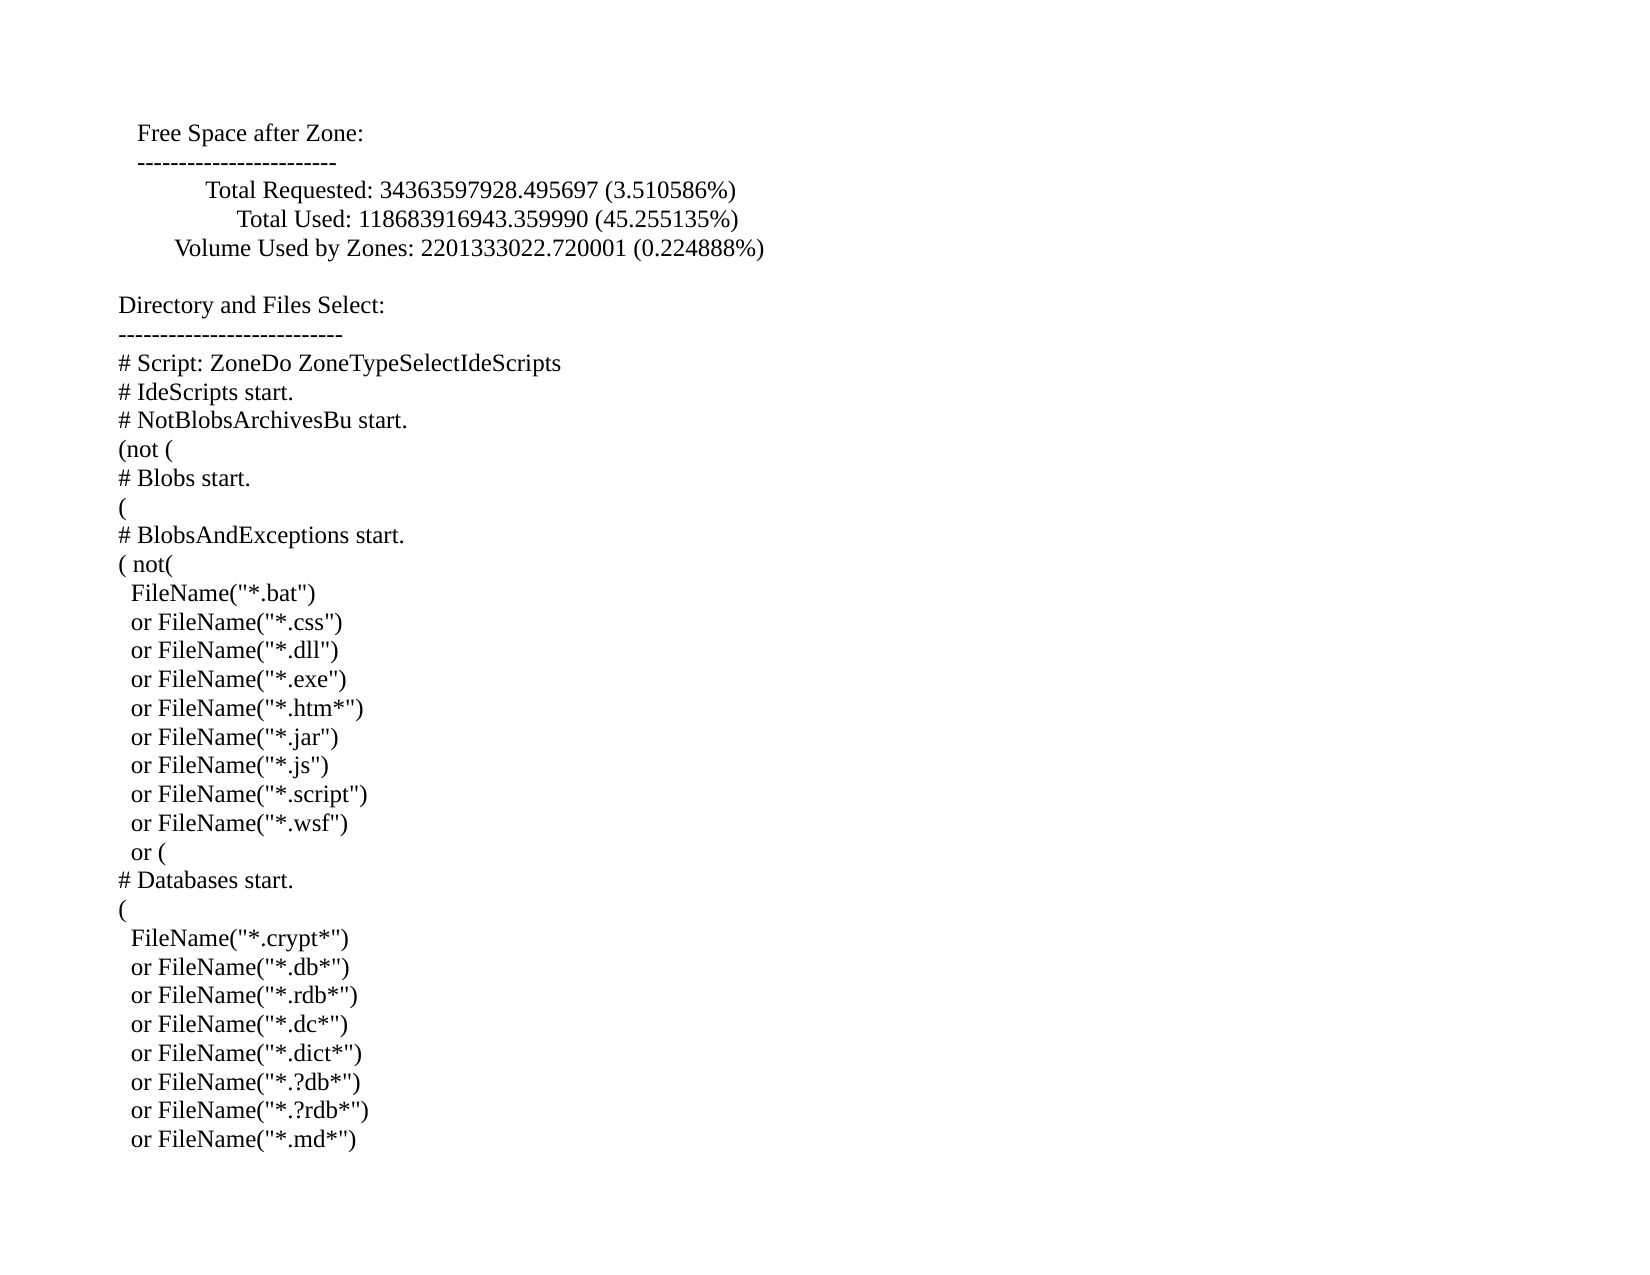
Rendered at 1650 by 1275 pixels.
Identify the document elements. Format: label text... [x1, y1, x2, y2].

text # IdeScripts start. [118, 377, 1532, 406]
text ( not( [118, 549, 1532, 578]
text # Blobs start. [118, 463, 1532, 492]
text Total Requested: 34363597928.495697 (3.510586%) [118, 176, 1532, 204]
text ------------------------ [118, 147, 1532, 176]
text Free Space after Zone: [118, 118, 1532, 147]
text FileName("*.bat") [118, 578, 1532, 607]
text ( [118, 894, 1532, 923]
text or FileName("*.jar") [118, 722, 1532, 751]
text (not ( [118, 434, 1532, 463]
text or FileName("*.dc*") [118, 1009, 1532, 1038]
text or FileName("*.wsf") [118, 808, 1532, 837]
text or FileName("*.rdb*") [118, 981, 1532, 1009]
text or FileName("*.htm*") [118, 693, 1532, 722]
text Total Used: 118683916943.359990 (45.255135%) [118, 204, 1532, 233]
text or FileName("*.dict*") [118, 1038, 1532, 1067]
text or FileName("*.md*") [118, 1124, 1532, 1153]
text Volume Used by Zones: 2201333022.720001 (0.224888%) [118, 233, 1532, 262]
text or ( [118, 837, 1532, 866]
text ( [118, 492, 1532, 521]
text or FileName("*.css") [118, 607, 1532, 636]
text # Script: ZoneDo ZoneTypeSelectIdeScripts [118, 348, 1532, 377]
text or FileName("*.js") [118, 751, 1532, 779]
text # BlobsAndExceptions start. [118, 521, 1532, 549]
text # Databases start. [118, 866, 1532, 894]
text or FileName("*.dll") [118, 636, 1532, 664]
text or FileName("*.db*") [118, 952, 1532, 981]
text or FileName("*.?rdb*") [118, 1096, 1532, 1124]
text Directory and Files Select: [118, 291, 1532, 319]
text --------------------------- [118, 319, 1532, 348]
text or FileName("*.exe") [118, 664, 1532, 693]
text or FileName("*.?db*") [118, 1067, 1532, 1096]
text # NotBlobsArchivesBu start. [118, 406, 1532, 434]
text or FileName("*.script") [118, 779, 1532, 808]
text FileName("*.crypt*") [118, 923, 1532, 952]
